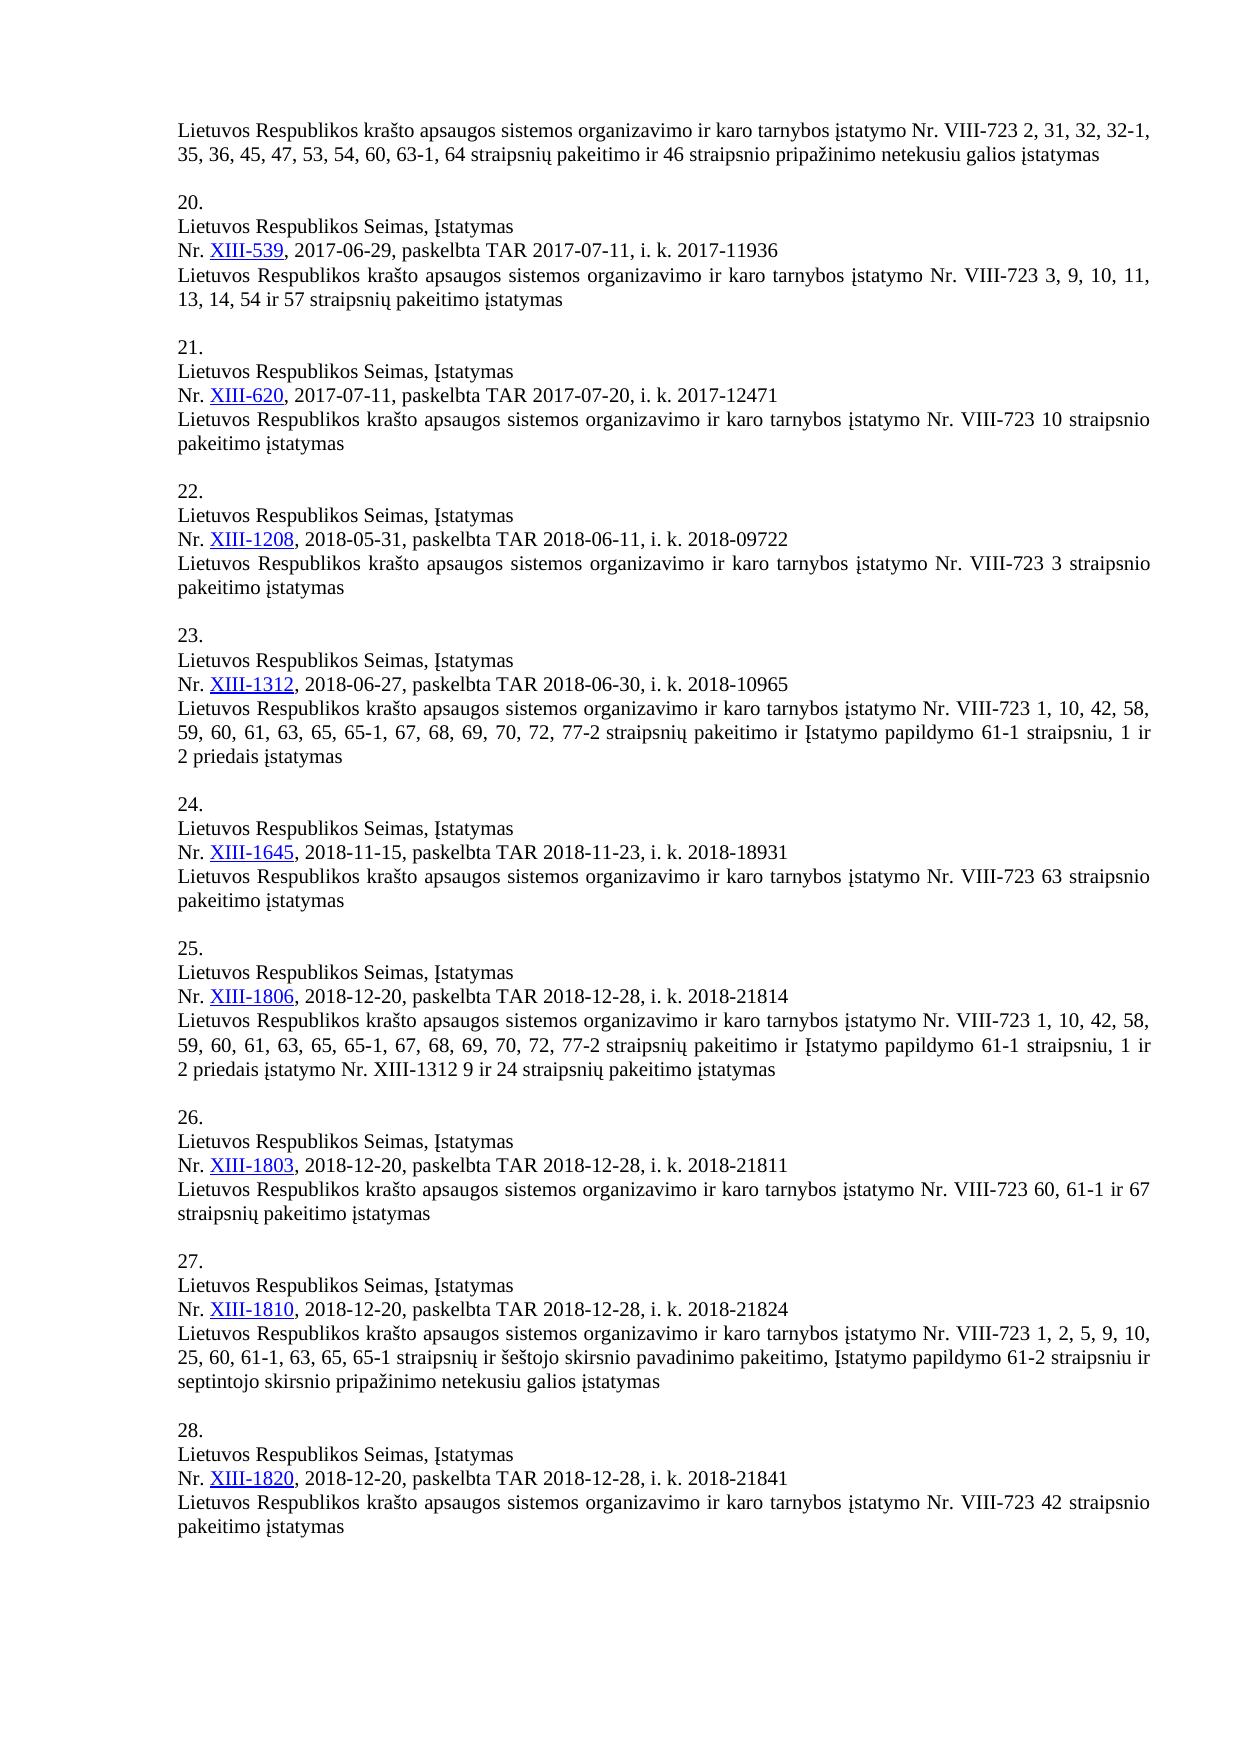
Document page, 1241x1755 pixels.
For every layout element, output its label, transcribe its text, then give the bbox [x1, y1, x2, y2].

text Lietuvos Respublikos krašto apsaugos sistemos organizavimo ir karo tarnybos įstatymo Nr. VIII-723 3 straipsnio pakeitimo įstatymas [177, 551, 1152, 599]
text Lietuvos Respublikos krašto apsaugos sistemos organizavimo ir karo tarnybos įstatymo Nr. VIII-723 42 straipsnio pakeitimo įstatymas [177, 1490, 1152, 1538]
text Lietuvos Respublikos krašto apsaugos sistemos organizavimo ir karo tarnybos įstatymo Nr. VIII-723 1, 10, 42, 58, 59, 60, 61, 63, 65, 65-1, 67, 68, 69, 70, 72, 77-2 straipsnių pakeitimo ir Įstatymo papildymo 61-1 straipsniu, 1 ir 2 priedais įstatymas [177, 696, 1152, 768]
text Lietuvos Respublikos krašto apsaugos sistemos organizavimo ir karo tarnybos įstatymo Nr. VIII-723 10 straipsnio pakeitimo įstatymas [177, 407, 1152, 455]
text Lietuvos Respublikos Seimas, Įstatymas [177, 960, 1152, 984]
text Lietuvos Respublikos krašto apsaugos sistemos organizavimo ir karo tarnybos įstatymo Nr. VIII-723 1, 10, 42, 58, 59, 60, 61, 63, 65, 65-1, 67, 68, 69, 70, 72, 77-2 straipsnių pakeitimo ir Įstatymo papildymo 61-1 straipsniu, 1 ir 2 priedais įstatymo Nr. XIII-1312 9 ir 24 straipsnių pakeitimo įstatymas [177, 1008, 1152, 1081]
text Nr. XIII-1803, 2018-12-20, paskelbta TAR 2018-12-28, i. k. 2018-21811 [177, 1153, 1152, 1177]
text 27. [177, 1249, 1152, 1273]
text Lietuvos Respublikos Seimas, Įstatymas [177, 1442, 1152, 1466]
text Nr. XIII-1208, 2018-05-31, paskelbta TAR 2018-06-11, i. k. 2018-09722 [177, 527, 1152, 551]
text 25. [177, 936, 1152, 960]
text Nr. XIII-1810, 2018-12-20, paskelbta TAR 2018-12-28, i. k. 2018-21824 [177, 1297, 1152, 1321]
text 22. [177, 479, 1152, 503]
text Nr. XIII-620, 2017-07-11, paskelbta TAR 2017-07-20, i. k. 2017-12471 [177, 383, 1152, 407]
text Lietuvos Respublikos Seimas, Įstatymas [177, 1129, 1152, 1153]
text 20. [177, 190, 1152, 214]
text Lietuvos Respublikos krašto apsaugos sistemos organizavimo ir karo tarnybos įstatymo Nr. VIII-723 63 straipsnio pakeitimo įstatymas [177, 864, 1152, 912]
text Lietuvos Respublikos krašto apsaugos sistemos organizavimo ir karo tarnybos įstatymo Nr. VIII-723 60, 61-1 ir 67 straipsnių pakeitimo įstatymas [177, 1177, 1152, 1225]
text Lietuvos Respublikos Seimas, Įstatymas [177, 503, 1152, 527]
text 28. [177, 1417, 1152, 1442]
text Lietuvos Respublikos krašto apsaugos sistemos organizavimo ir karo tarnybos įstatymo Nr. VIII-723 1, 2, 5, 9, 10, 25, 60, 61-1, 63, 65, 65-1 straipsnių ir šeštojo skirsnio pavadinimo pakeitimo, Įstatymo papildymo 61-2 straipsniu ir septintojo skirsnio pripažinimo netekusiu galios įstatymas [177, 1321, 1152, 1393]
text 26. [177, 1105, 1152, 1129]
text Nr. XIII-1645, 2018-11-15, paskelbta TAR 2018-11-23, i. k. 2018-18931 [177, 840, 1152, 864]
text Lietuvos Respublikos Seimas, Įstatymas [177, 214, 1152, 238]
text Lietuvos Respublikos Seimas, Įstatymas [177, 359, 1152, 383]
text Lietuvos Respublikos Seimas, Įstatymas [177, 647, 1152, 672]
text Nr. XIII-1820, 2018-12-20, paskelbta TAR 2018-12-28, i. k. 2018-21841 [177, 1466, 1152, 1490]
text 24. [177, 792, 1152, 816]
text Lietuvos Respublikos Seimas, Įstatymas [177, 1273, 1152, 1297]
text 23. [177, 623, 1152, 647]
text Lietuvos Respublikos Seimas, Įstatymas [177, 816, 1152, 840]
text 21. [177, 335, 1152, 359]
text Nr. XIII-539, 2017-06-29, paskelbta TAR 2017-07-11, i. k. 2017-11936 [177, 238, 1152, 262]
text Lietuvos Respublikos krašto apsaugos sistemos organizavimo ir karo tarnybos įstatymo Nr. VIII-723 3, 9, 10, 11, 13, 14, 54 ir 57 straipsnių pakeitimo įstatymas [177, 262, 1152, 311]
text Nr. XIII-1806, 2018-12-20, paskelbta TAR 2018-12-28, i. k. 2018-21814 [177, 984, 1152, 1008]
text Lietuvos Respublikos krašto apsaugos sistemos organizavimo ir karo tarnybos įstatymo Nr. VIII-723 2, 31, 32, 32-1, 35, 36, 45, 47, 53, 54, 60, 63-1, 64 straipsnių pakeitimo ir 46 straipsnio pripažinimo netekusiu galios įstatymas [177, 118, 1152, 166]
text Nr. XIII-1312, 2018-06-27, paskelbta TAR 2018-06-30, i. k. 2018-10965 [177, 672, 1152, 696]
